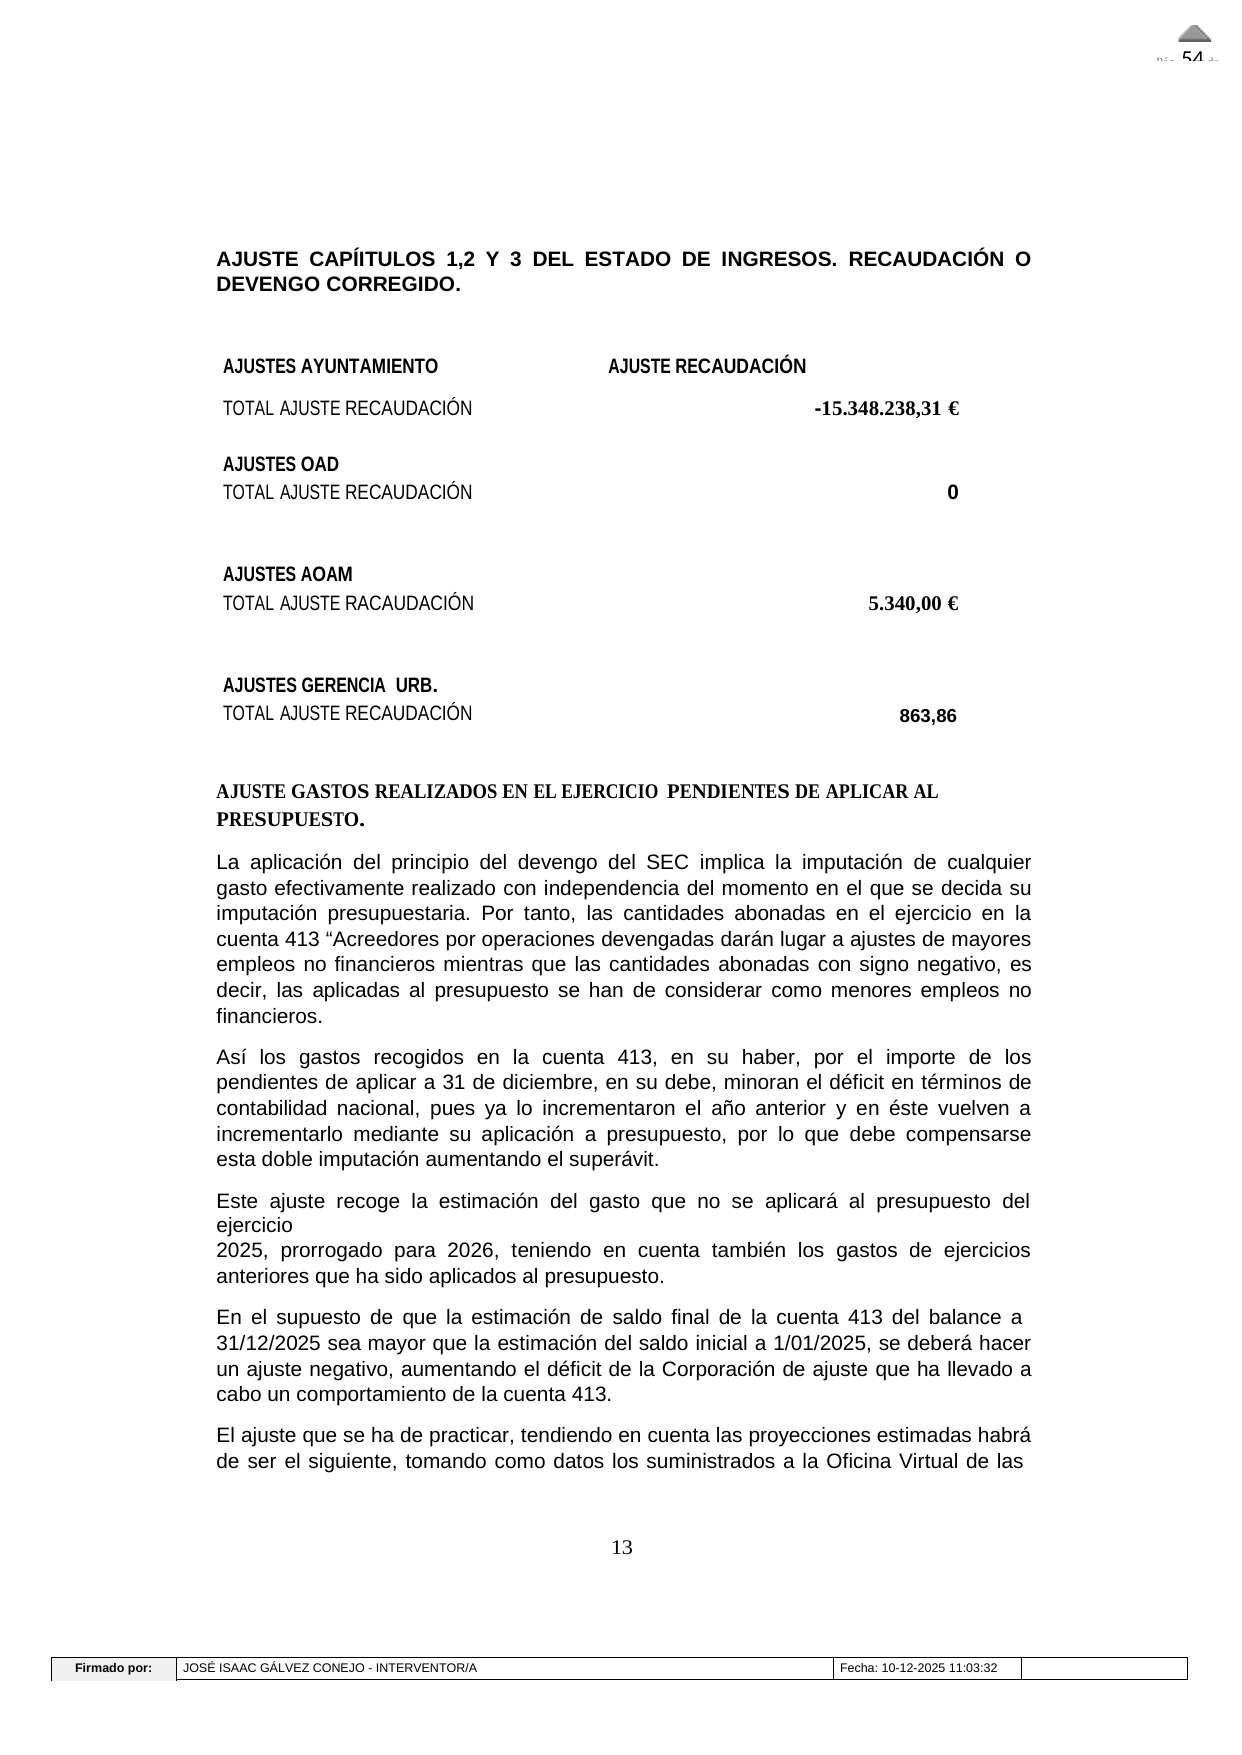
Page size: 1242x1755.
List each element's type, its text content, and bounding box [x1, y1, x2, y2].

text Así los gastos recogidos en la cuenta 413, en su haber, por el importe de los pendientes de aplicar a 31 de diciembre, en su debe, minoran el déficit en términos de contabilidad nacional, pues ya lo incrementaron el año anterior y en éste vuelven a incrementarlo mediante su aplicación a presupuesto, por lo que debe compensarse esta doble imputación aumentando el superávit. [216, 1044, 1032, 1171]
text El ajuste que se ha de practicar, tendiendo en cuenta las proyecciones estimadas habrá de ser el siguiente, tomando como datos los suministrados a la Oficina Virtual de las [216, 1423, 1032, 1473]
text Este ajuste recoge la estimación del gasto que no se aplicará al presupuesto del ejercicio [216, 1188, 1031, 1236]
text 2025, prorrogado para 2026, teniendo en cuenta también los gastos de ejercicios anteriores que ha sido aplicados al presupuesto. [216, 1238, 1031, 1288]
text TOTAL AJUSTE RACAUDACIÓN 5.340,00 € [223, 590, 965, 614]
text AJUSTES AYUNTAMIENTO AJUSTE RECAUDACIÓN [223, 354, 813, 378]
text La aplicación del principio del devengo del SEC implica la imputación de cualquier gasto efectivamente realizado con independencia del momento en el que se decida su imputación presupuestaria. Por tanto, las cantidades abonadas en el ejercicio en la cuenta 413 “Acreedores por operaciones devengadas darán lugar a ajustes de mayores empleos no financieros mientras que las cantidades abonadas con signo negativo, es decir, las aplicadas al presupuesto se han de considerar como menores empleos no financieros. [216, 850, 1032, 1027]
text AJUSTE GASTOS REALIZADOS EN EL EJERCICIO PENDIENTES DE APLICAR AL PRESUPUESTO. [216, 779, 939, 831]
text TOTAL AJUSTE RECAUDACIÓN -15.348.238,31 € [223, 395, 965, 419]
text En el supuesto de que la estimación de saldo final de la cuenta 413 del balance a [216, 1305, 1031, 1329]
text TOTAL AJUSTE RECAUDACIÓN 863,86 [223, 701, 965, 727]
text TOTAL AJUSTE RECAUDACIÓN 0 [223, 480, 965, 504]
table_header Fecha: 10-12-2025 11:03:32 [834, 1658, 1021, 1679]
text 13 [605, 1535, 638, 1559]
table_header JOSÉ ISAAC GÁLVEZ CONEJO - INTERVENTOR/A [177, 1658, 833, 1679]
text 31/12/2025 sea mayor que la estimación del saldo inicial a 1/01/2025, se deberá hacer un ajuste negativo, aumentando el déficit de la Corporación de ajuste que ha llevado a cabo un comportamiento de la cuenta 413. [216, 1331, 1031, 1406]
table_header Firmado por: [52, 1658, 176, 1679]
table_header [1022, 1658, 1187, 1679]
text AJUSTE CAPÍITULOS 1,2 Y 3 DEL ESTADO DE INGRESOS. RECAUDACIÓN O DEVENGO CORREGIDO. [216, 246, 1031, 296]
text AJUSTES AOAM [223, 562, 359, 586]
text AJUSTES GERENCIA URB. [223, 673, 444, 697]
text AJUSTES OAD [223, 452, 346, 476]
